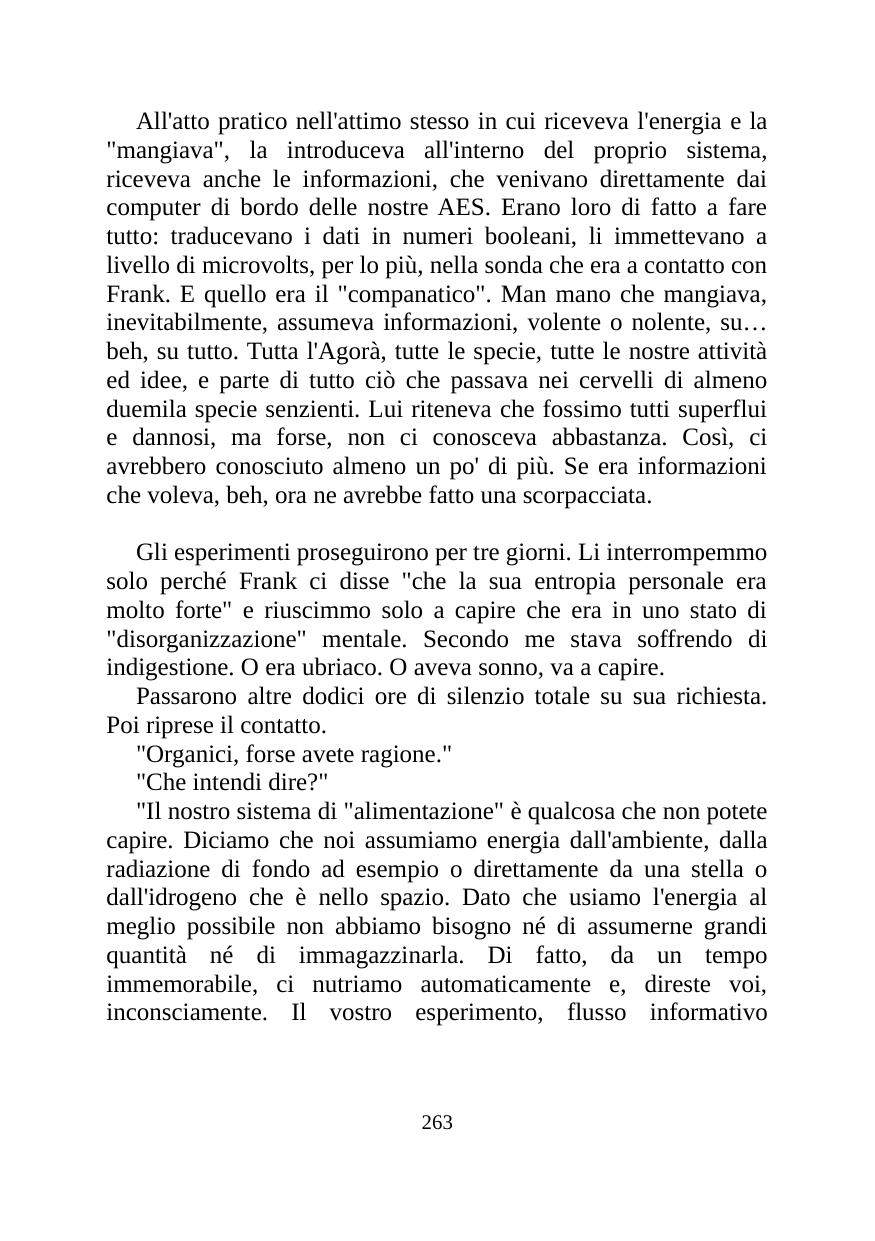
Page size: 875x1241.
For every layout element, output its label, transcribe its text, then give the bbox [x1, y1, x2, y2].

text All'atto pratico nell'attimo stesso in cui riceveva l'energia e la "mangiava", la introduceva all'interno del proprio sistema, riceveva anche le informazioni, che venivano direttamente dai computer di bordo delle nostre AES. Erano loro di fatto a fare tutto: traducevano i dati in numeri booleani, li immettevano a livello di microvolts, per lo più, nella sonda che era a contatto con Frank. E quello era il "companatico". Man mano che mangiava, inevitabilmente, assumeva informazioni, volente o nolente, su… beh, su tutto. Tutta l'Agorà, tutte le specie, tutte le nostre attività ed idee, e parte di tutto ciò che passava nei cervelli di almeno duemila specie senzienti. Lui riteneva che fossimo tutti superflui e dannosi, ma forse, non ci conosceva abbastanza. Così, ci avrebbero conosciuto almeno un po' di più. Se era informazioni che voleva, beh, ora ne avrebbe fatto una scorpacciata. [106, 106, 768, 509]
text "Organici, forse avete ragione." [106, 739, 768, 767]
text Passarono altre dodici ore di silenzio totale su sua richiesta. Poi riprese il contatto. [106, 681, 768, 739]
text "Il nostro sistema di "alimentazione" è qualcosa che non potete capire. Diciamo che noi assumiamo energia dall'ambiente, dalla radiazione di fondo ad esempio o direttamente da una stella o dall'idrogeno che è nello spazio. Dato che usiamo l'energia al meglio possibile non abbiamo bisogno né di assumerne grandi quantità né di immagazzinarla. Di fatto, da un tempo immemorabile, ci nutriamo automaticamente e, direste voi, inconsciamente. Il vostro esperimento, flusso informativo [106, 796, 768, 1026]
text "Che intendi dire?" [106, 767, 768, 796]
text Gli esperimenti proseguirono per tre giorni. Li interrompemmo solo perché Frank ci disse "che la sua entropia personale era molto forte" e riuscimmo solo a capire che era in uno stato di "disorganizzazione" mentale. Secondo me stava soffrendo di indigestione. O era ubriaco. O aveva sonno, va a capire. [106, 537, 768, 681]
